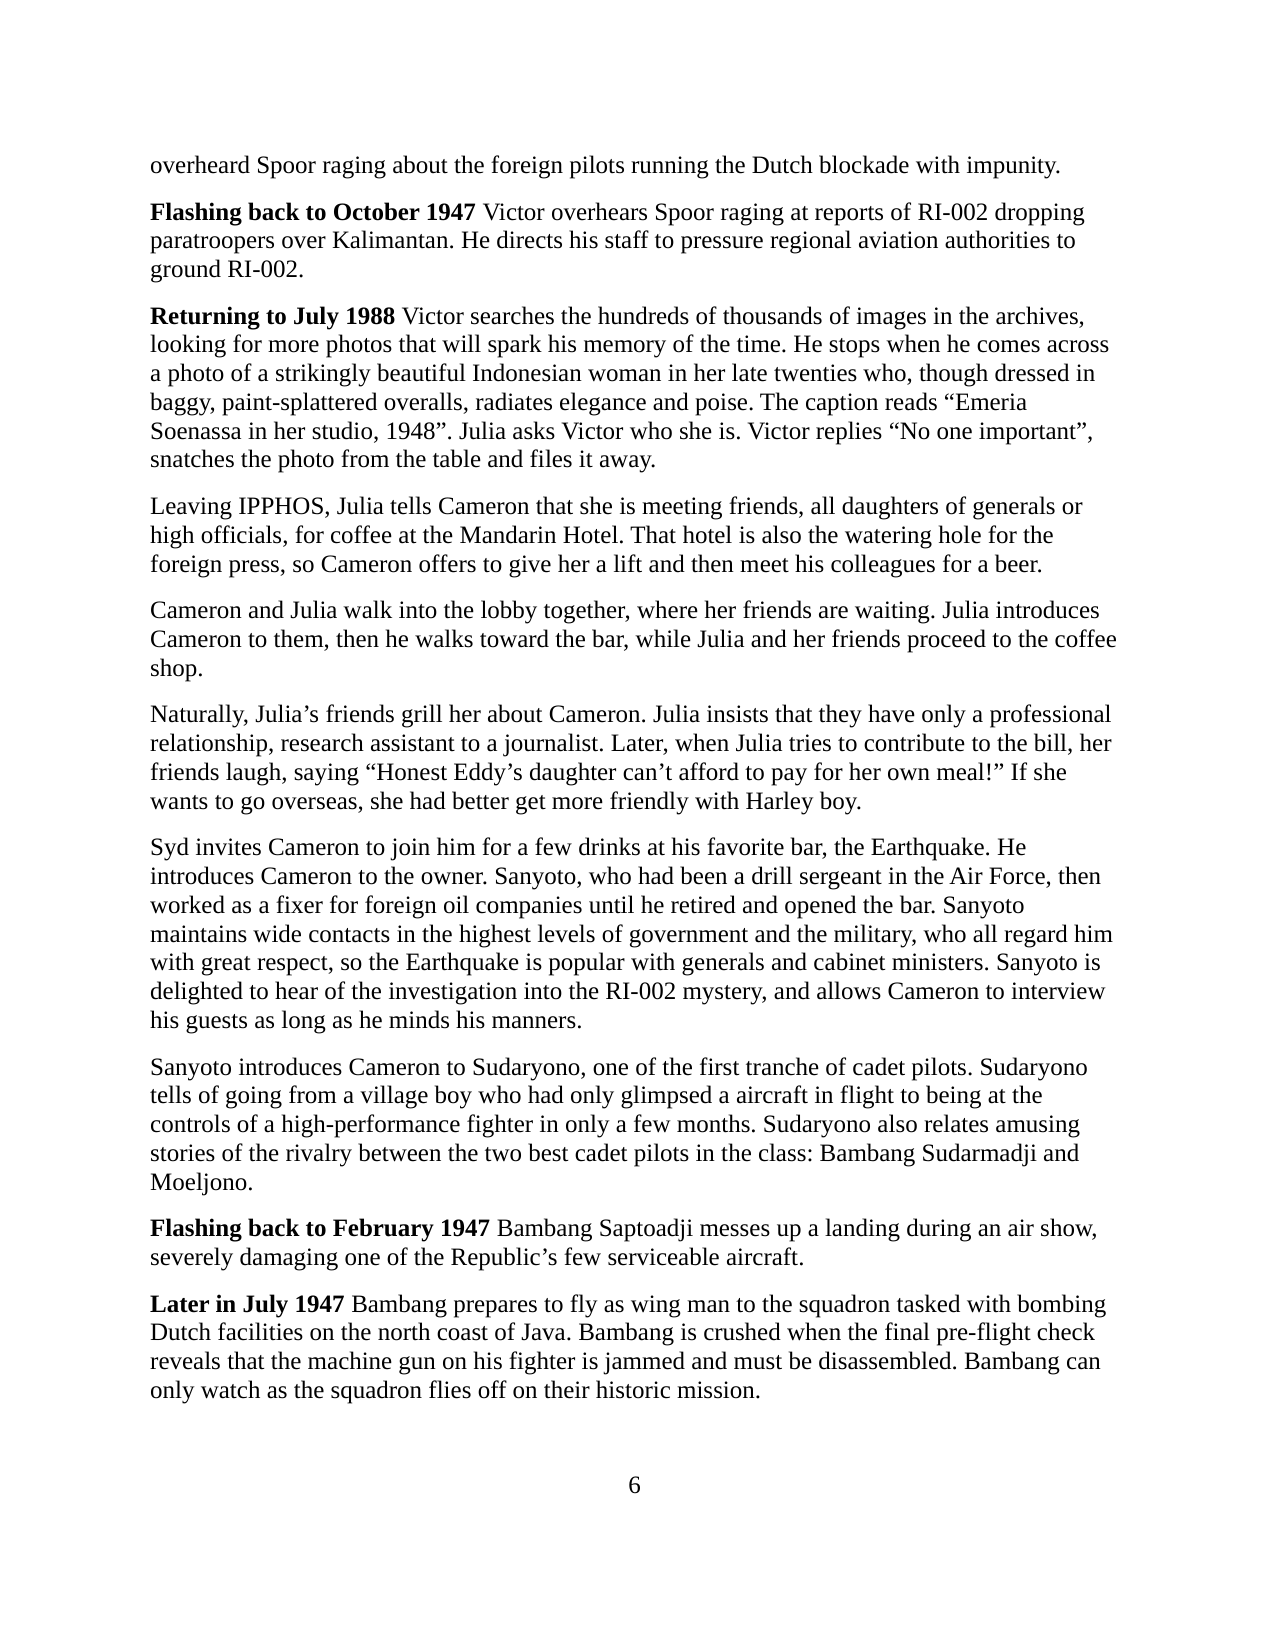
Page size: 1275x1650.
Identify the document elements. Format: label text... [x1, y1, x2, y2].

text Later in July 1947 Bambang prepares to fly as wing man to the squadron tasked with bombing Dutch facilities on the north coast of Java. Bambang is crushed when the final pre-flight check reveals that the machine gun on his fighter is jammed and must be disassembled. Bambang can only watch as the squadron flies off on their historic mission. [150, 1289, 1125, 1404]
text Flashing back to October 1947 Victor overhears Spoor raging at reports of RI-002 dropping paratroopers over Kalimantan. He directs his staff to pressure regional aviation authorities to ground RI-002. [150, 197, 1125, 283]
text Cameron and Julia walk into the lobby together, where her friends are waiting. Julia introduces Cameron to them, then he walks toward the bar, while Julia and her friends proceed to the coffee shop. [150, 595, 1125, 682]
text Naturally, Julia’s friends grill her about Cameron. Julia insists that they have only a professional relationship, research assistant to a journalist. Later, when Julia tries to contribute to the bill, her friends laugh, saying “Honest Eddy’s daughter can’t afford to pay for her own meal!” If she wants to go overseas, she had better get more friendly with Harley boy. [150, 699, 1125, 814]
text Returning to July 1988 Victor searches the hundreds of thousands of images in the archives, looking for more photos that will spark his memory of the time. He stops when he comes across a photo of a strikingly beautiful Indonesian woman in her late twenties who, though dressed in baggy, paint-splattered overalls, radiates elegance and poise. The caption reads “Emeria Soenassa in her studio, 1948”. Julia asks Victor who she is. Victor replies “No one important”, snatches the photo from the table and files it away. [150, 301, 1125, 473]
text Flashing back to February 1947 Bambang Saptoadji messes up a landing during an air show, severely damaging one of the Republic’s few serviceable aircraft. [150, 1213, 1125, 1271]
text Leaving IPPHOS, Julia tells Cameron that she is meeting friends, all daughters of generals or high officials, for coffee at the Mandarin Hotel. That hotel is also the watering hole for the foreign press, so Cameron offers to give her a lift and then meet his colleagues for a beer. [150, 491, 1125, 577]
text Syd invites Cameron to join him for a few drinks at his favorite bar, the Earthquake. He introduces Cameron to the owner. Sanyoto, who had been a drill sergeant in the Air Force, then worked as a fixer for foreign oil companies until he retired and opened the bar. Sanyoto maintains wide contacts in the highest levels of government and the military, who all regard him with great respect, so the Earthquake is popular with generals and cabinet ministers. Sanyoto is delighted to hear of the investigation into the RI-002 mystery, and allows Cameron to interview his guests as long as he minds his manners. [150, 832, 1125, 1034]
text overheard Spoor raging about the foreign pilots running the Dutch blockade with impunity. [150, 150, 1125, 179]
text Sanyoto introduces Cameron to Sudaryono, one of the first tranche of cadet pilots. Sudaryono tells of going from a village boy who had only glimpsed a aircraft in flight to being at the controls of a high-performance fighter in only a few months. Sudaryono also relates amusing stories of the rivalry between the two best cadet pilots in the class: Bambang Sudarmadji and Moeljono. [150, 1052, 1125, 1195]
